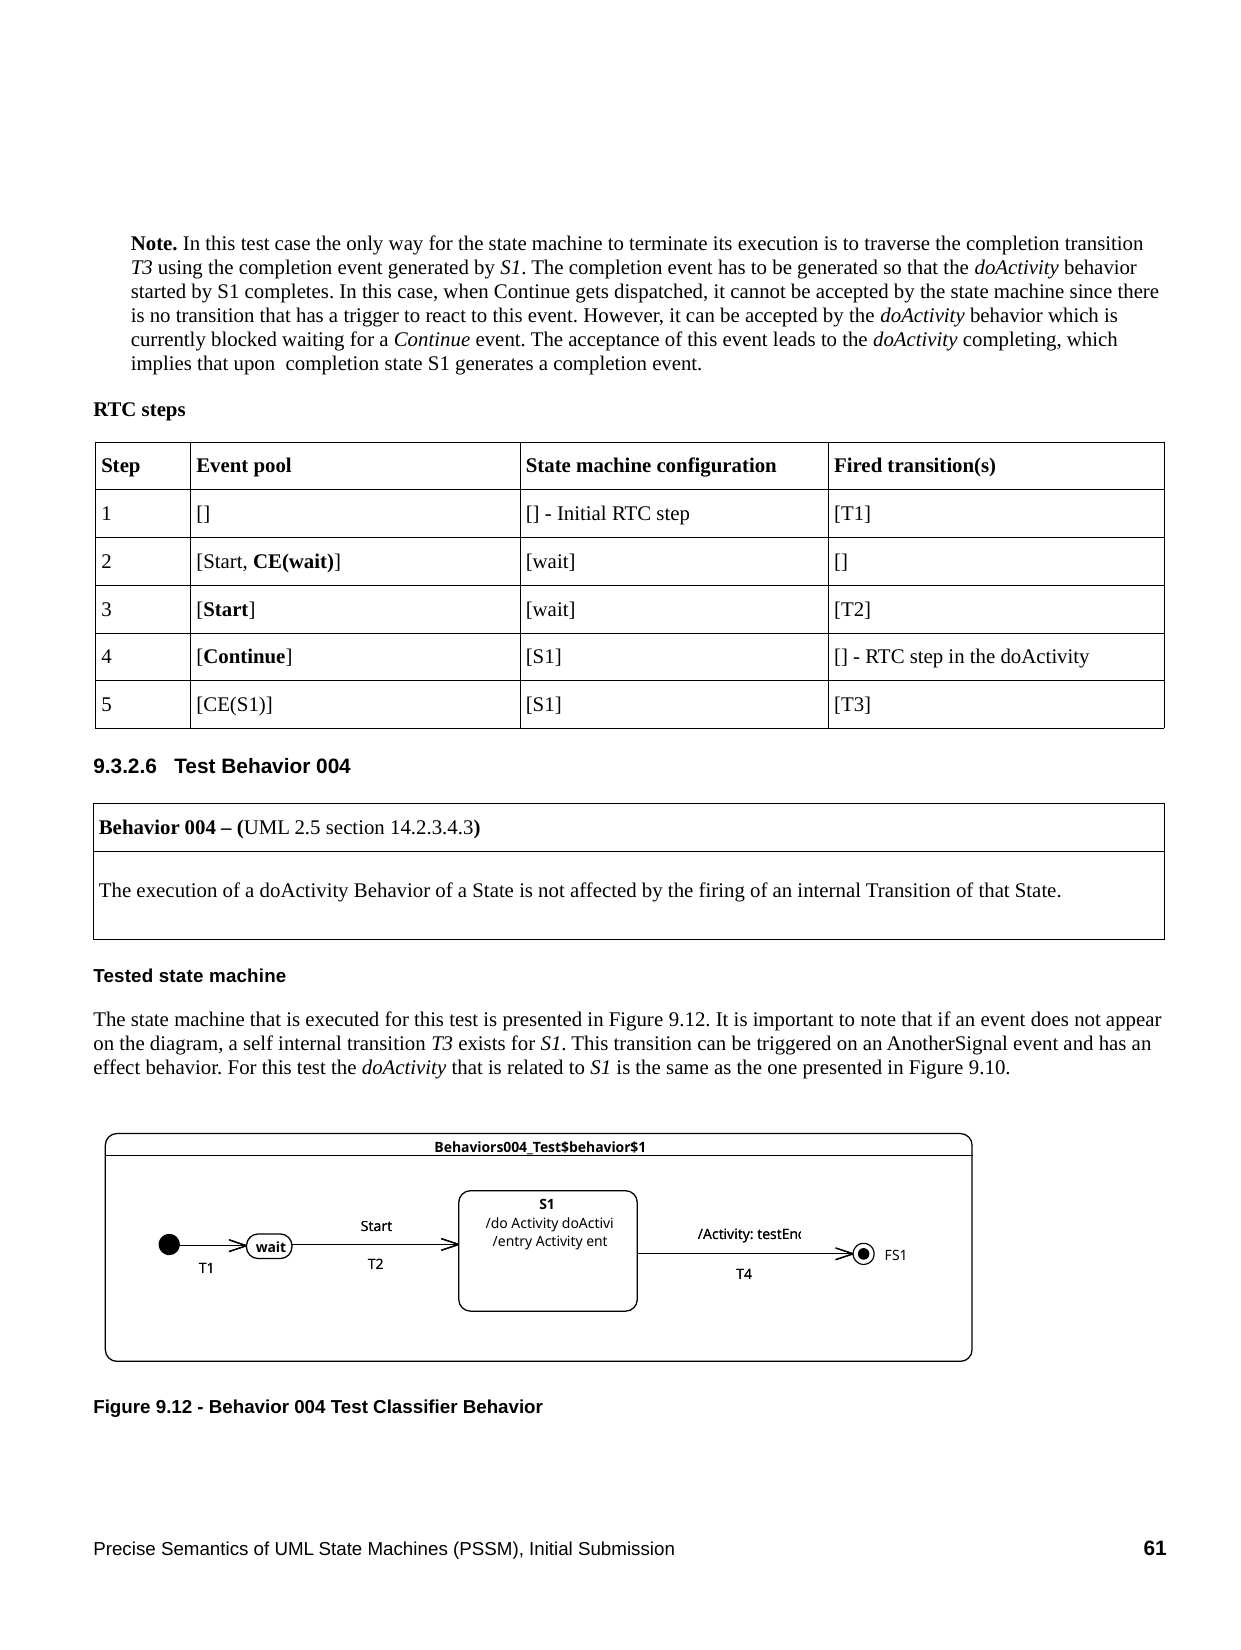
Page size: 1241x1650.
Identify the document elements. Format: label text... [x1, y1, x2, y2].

table_cell [S1] [521, 634, 828, 680]
table_cell 5 [96, 681, 190, 728]
text The state machine that is executed for this test is presented in Figure 9.12. It is important to note that if an event does not appear on the diagram, a self internal transition T3 exists for S1. This transition can be triggered on an AnotherSignal event and has an effect behavior. For this test the doActivity that is related to S1 is the same as the one presented in Figure 9.10. [93, 1007, 1164, 1079]
text RTC steps [93, 396, 1164, 421]
table_cell [] - Initial RTC step [521, 490, 828, 537]
table_header Step [96, 443, 190, 489]
table_cell [CE(S1)] [191, 681, 520, 728]
table_cell 2 [96, 538, 190, 585]
table_cell [T2] [829, 586, 1164, 632]
table_cell [] - RTC step in the doActivity [829, 634, 1164, 680]
table_cell [Start] [191, 586, 520, 632]
table_cell [wait] [521, 586, 828, 632]
subtitle Test Behavior 004 [93, 753, 1164, 778]
table_cell 3 [96, 586, 190, 632]
table_cell [] [191, 490, 520, 537]
table_cell 4 [96, 634, 190, 680]
table_cell [Start, CE(wait)] [191, 538, 520, 585]
table_cell [Continue] [191, 634, 520, 680]
table_header State machine configuration [521, 443, 828, 489]
subtitle Tested state machine [93, 964, 1164, 986]
table_header Event pool [191, 443, 520, 489]
table_header Behavior 004 – (UML 2.5 section 14.2.3.4.3) [94, 804, 1164, 851]
table_cell 1 [96, 490, 190, 537]
table_cell [wait] [521, 538, 828, 585]
table_cell [T3] [829, 681, 1164, 728]
table_cell [S1] [521, 681, 828, 728]
table_cell [T1] [829, 490, 1164, 537]
table_cell [] [829, 538, 1164, 585]
table_cell The execution of a doActivity Behavior of a State is not affected by the firing of an internal Transition of that State. [94, 852, 1164, 939]
text Figure 9.12 - Behavior 004 Test Classifier Behavior [93, 1396, 1164, 1417]
table_header Fired transition(s) [829, 443, 1164, 489]
text Note. In this test case the only way for the state machine to terminate its execution is to traverse the completion transition T3 using the completion event generated by S1. The completion event has to be generated so that the doActivity behavior started by S1 completes. In this case, when Continue gets dispatched, it cannot be accepted by the state machine since there is no transition that has a trigger to react to this event. However, it can be accepted by the doActivity behavior which is currently blocked waiting for a Continue event. The acceptance of this event leads to the doActivity completing, which implies that upon completion state S1 generates a completion event. [131, 231, 1164, 375]
